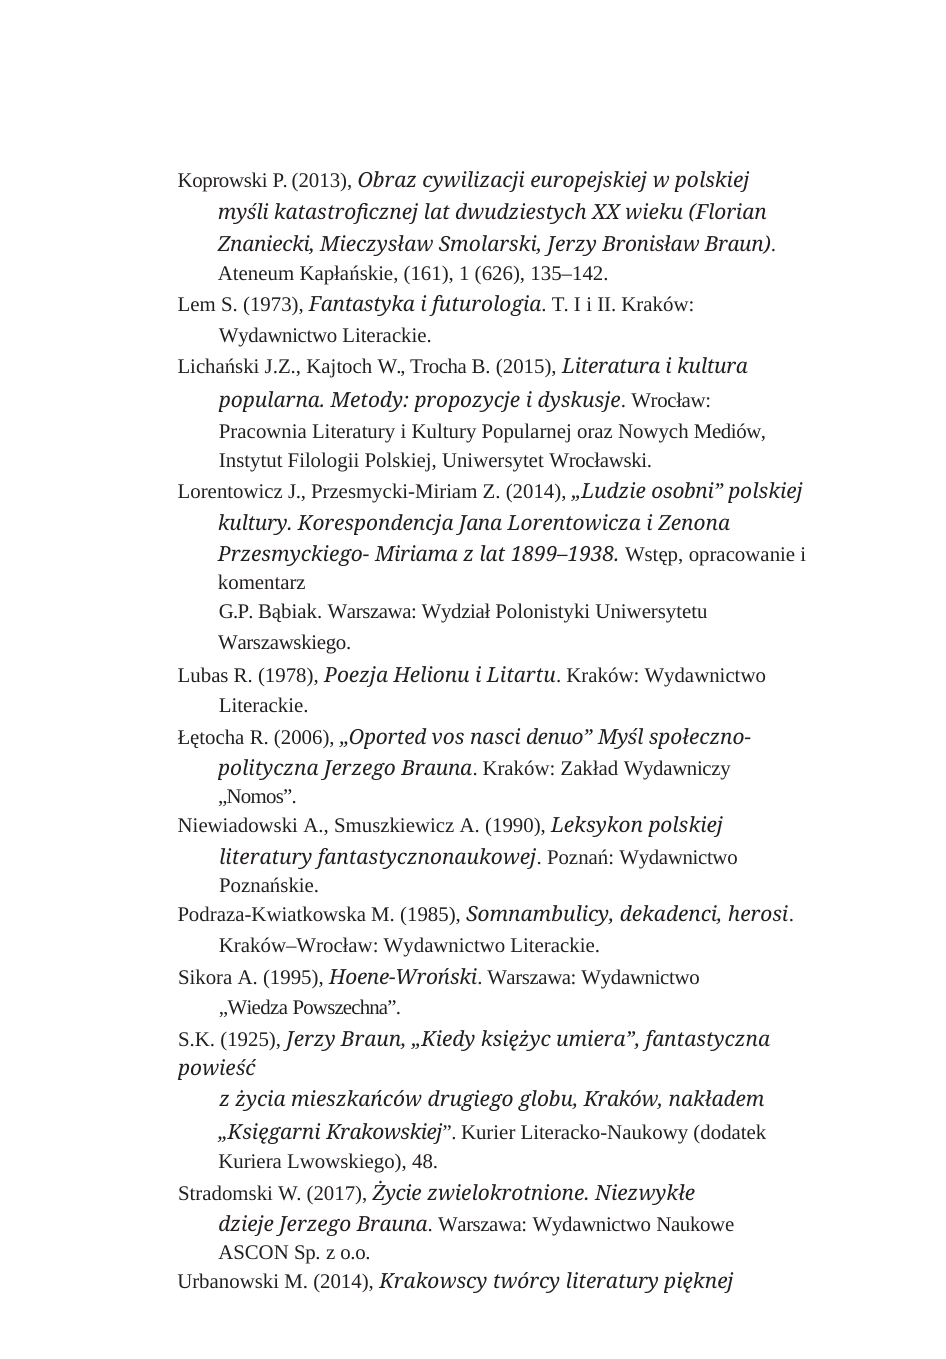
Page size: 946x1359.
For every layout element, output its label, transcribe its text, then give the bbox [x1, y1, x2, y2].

text Sikora A. (1995), Hoene-Wroński. Warszawa: Wydawnictwo „Wiedza Powszechna”. [178, 962, 754, 1019]
text Lorentowicz J., Przesmycki-Miriam Z. (2014), „Ludzie osobni” polskiej kultury. Korespondencja Jana Lorentowicza i Zenona Przesmyckiego- Miriama z lat 1899–1938. Wstęp, opracowanie i komentarz [177, 477, 814, 594]
text Niewiadowski A., Smuszkiewicz A. (1990), Leksykon polskiej literatury fantastycznonaukowej. Poznań: Wydawnictwo Poznańskie. [177, 811, 761, 897]
text Literackie. [219, 693, 814, 717]
text Urbanowski M. (2014), Krakowscy twórcy literatury pięknej [177, 1267, 790, 1295]
text Kraków–Wrocław: Wydawnictwo Literackie. [219, 933, 814, 957]
text S.K. (1925), Jerzy Braun, „Kiedy księżyc umiera”, fantastyczna powieść [178, 1024, 814, 1081]
text z życia mieszkańców drugiego globu, Kraków, nakładem „Księgarni Krakowskiej”. Kurier Literacko-Naukowy (dodatek Kuriera Lwowskiego), 48. [218, 1084, 774, 1173]
text G.P. Bąbiak. Warszawa: Wydział Polonistyki Uniwersytetu Warszawskiego. [218, 599, 708, 654]
text Stradomski W. (2017), Życie zwielokrotnione. Niezwykłe dzieje Jerzego Brauna. Warszawa: Wydawnictwo Naukowe ASCON Sp. z o.o. [178, 1178, 753, 1264]
text Koprowski P. (2013), Obraz cywilizacji europejskiej w polskiej myśli katastroficznej lat dwudziestych XX wieku (Florian Znaniecki, Mieczysław Smolarski, Jerzy Bronisław Braun). Ateneum Kapłańskie, (161), 1 (626), 135–142. [177, 165, 784, 285]
text Lubas R. (1978), Poezja Helionu i Litartu. Kraków: Wydawnictwo [177, 661, 814, 687]
text Podraza-Kwiatkowska M. (1985), Somnambulicy, dekadenci, herosi. [177, 899, 814, 928]
text Lichański J.Z., Kajtoch W., Trocha B. (2015), Literatura i kultura popularna. Metody: propozycje i dyskusje. Wrocław: Pracownia Literatury i Kultury Popularnej oraz Nowych Mediów, Instytut Filologii Polskiej, Uniwersytet Wrocławski. [177, 352, 774, 472]
text Łętocha R. (2006), „Oported vos nasci denuo” Myśl społeczno-polityczna Jerzego Brauna. Kraków: Zakład Wydawniczy „Nomos”. [177, 722, 766, 808]
text Lem S. (1973), Fantastyka i futurologia. T. I i II. Kraków: Wydawnictwo Literackie. [177, 289, 774, 347]
